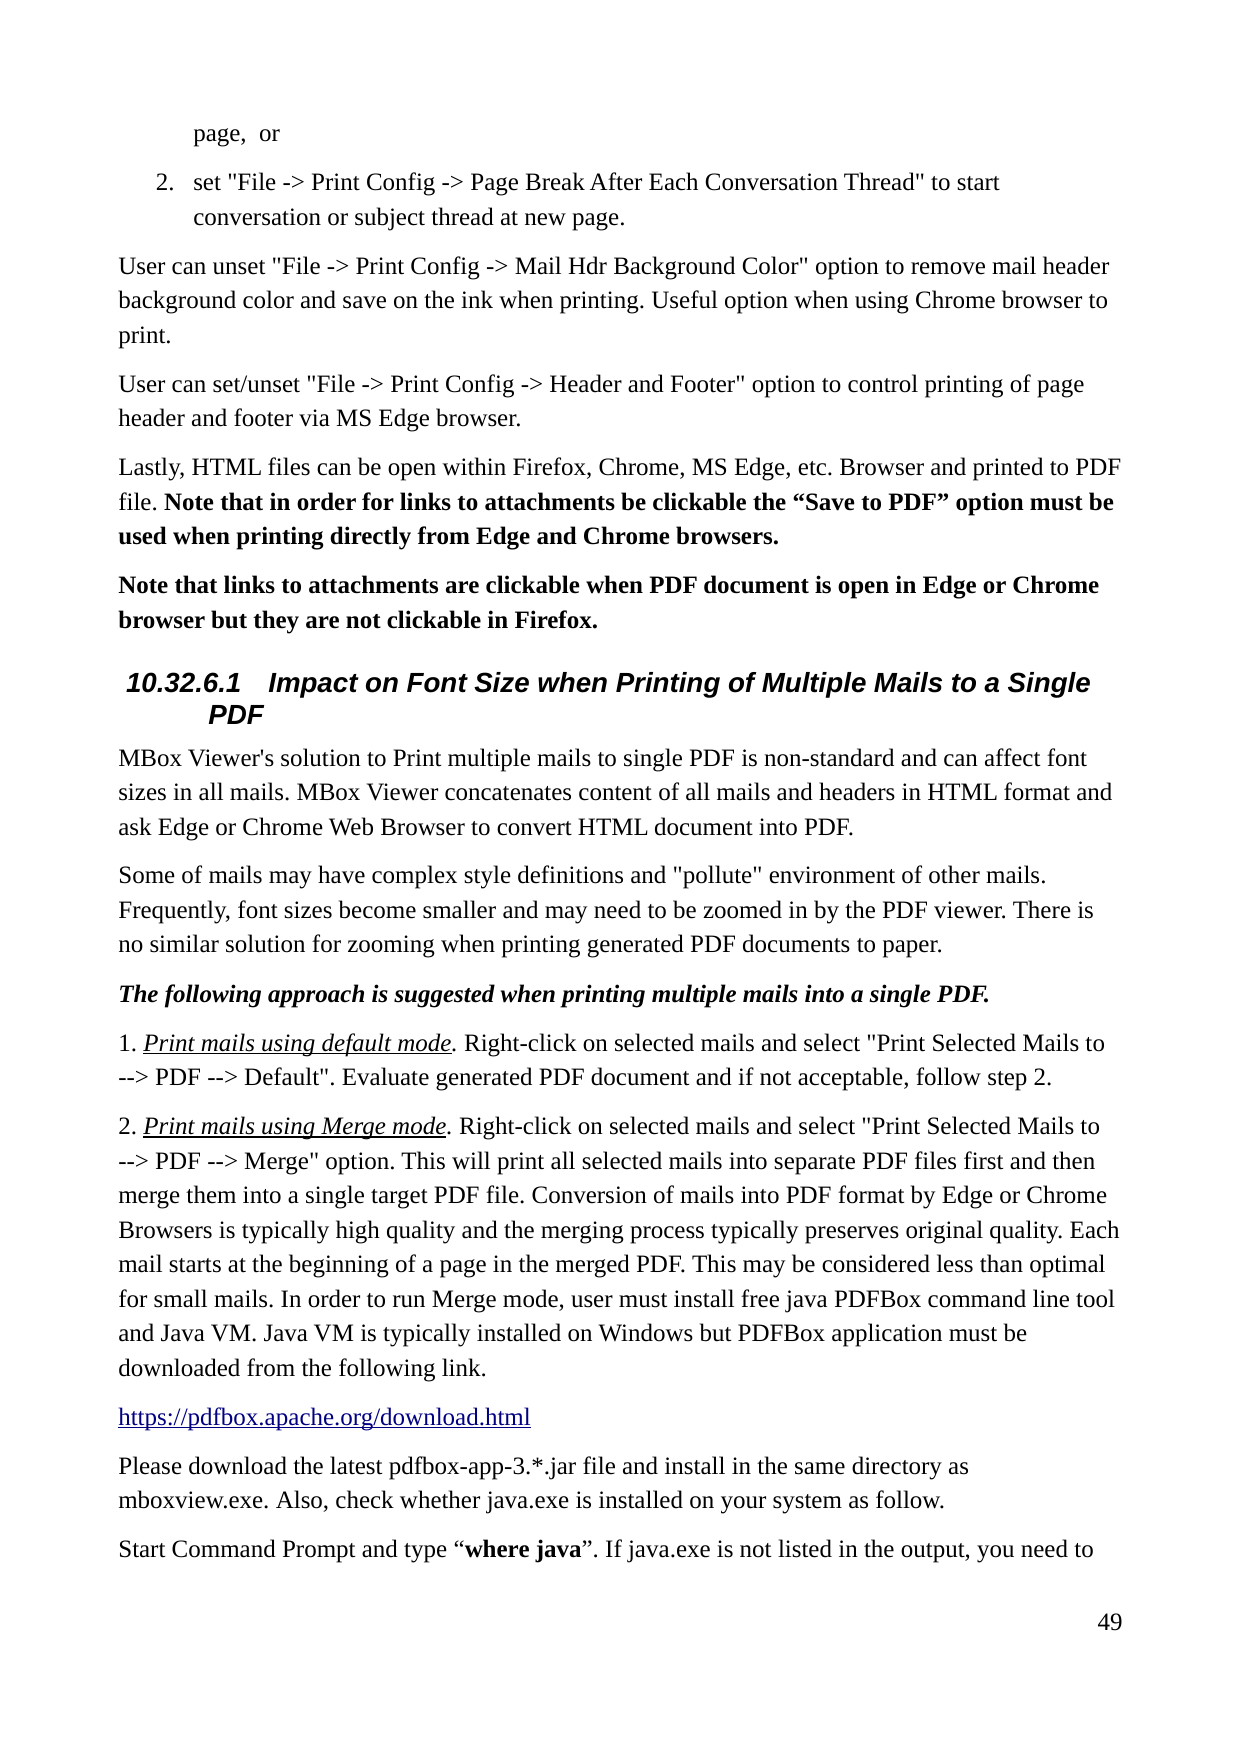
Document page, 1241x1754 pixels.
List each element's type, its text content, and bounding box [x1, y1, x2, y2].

list set "File -> Print Config -> Page Break After Each Conversation Thread" to start conversation or subject thread at new page. [156, 167, 1122, 230]
text https://pdfbox.apache.org/download.html [118, 1402, 1122, 1430]
text Please download the latest pdfbox-app-3.*.jar file and install in the same directory as mboxview.exe. Also, check whether java.exe is installed on your system as follow. [118, 1451, 1122, 1514]
text Some of mails may have complex style definitions and "pollute" environment of other mails. Frequently, font sizes become smaller and may need to be zoomed in by the PDF viewer. There is no similar solution for zooming when printing generated PDF documents to paper. [118, 861, 1122, 958]
list page, or [156, 118, 1122, 147]
text Start Command Prompt and type “where java”. If java.exe is not listed in the output, you need to [118, 1534, 1122, 1563]
text 2. Print mails using Merge mode. Right-click on selected mails and select "Print Selected Mails to --> PDF --> Merge" option. This will print all selected mails into separate PDF files first and then merge them into a single target PDF file. Conversion of mails into PDF format by Edge or Chrome Browsers is typically high quality and the merging process typically preserves original quality. Each mail starts at the beginning of a page in the merged PDF. This may be considered less than optimal for small mails. In order to run Merge mode, user must install free java PDFBox command line tool and Java VM. Java VM is typically installed on Windows but PDFBox application must be downloaded from the following link. [118, 1111, 1122, 1381]
text User can set/unset "File -> Print Config -> Header and Footer" option to control printing of page header and footer via MS Edge browser. [118, 369, 1122, 432]
text Lastly, HTML files can be open within Firefox, Chrome, MS Edge, etc. Browser and printed to PDF file. Note that in order for links to attachments be clickable the “Save to PDF” option must be used when printing directly from Edge and Chrome browsers. [118, 452, 1122, 550]
text The following approach is suggested when printing multiple mails into a single PDF. [118, 979, 1122, 1007]
text 1. Print mails using default mode. Right-click on selected mails and select "Print Selected Mails to --> PDF --> Default". Evaluate generated PDF document and if not acceptable, follow step 2. [118, 1028, 1122, 1091]
text Note that links to attachments are clickable when PDF document is open in Edge or Chrome browser but they are not clickable in Firefox. [118, 570, 1122, 633]
text User can unset "File -> Print Config -> Mail Hdr Background Color" option to remove mail header background color and save on the ink when printing. Useful option when using Chrome browser to print. [118, 251, 1122, 348]
subtitle Impact on Font Size when Printing of Multiple Mails to a Single PDF [118, 666, 1122, 730]
text MBox Viewer's solution to Print multiple mails to single PDF is non-standard and can affect font sizes in all mails. MBox Viewer concatenates content of all mails and headers in HTML format and ask Edge or Chrome Web Browser to convert HTML document into PDF. [118, 743, 1122, 840]
